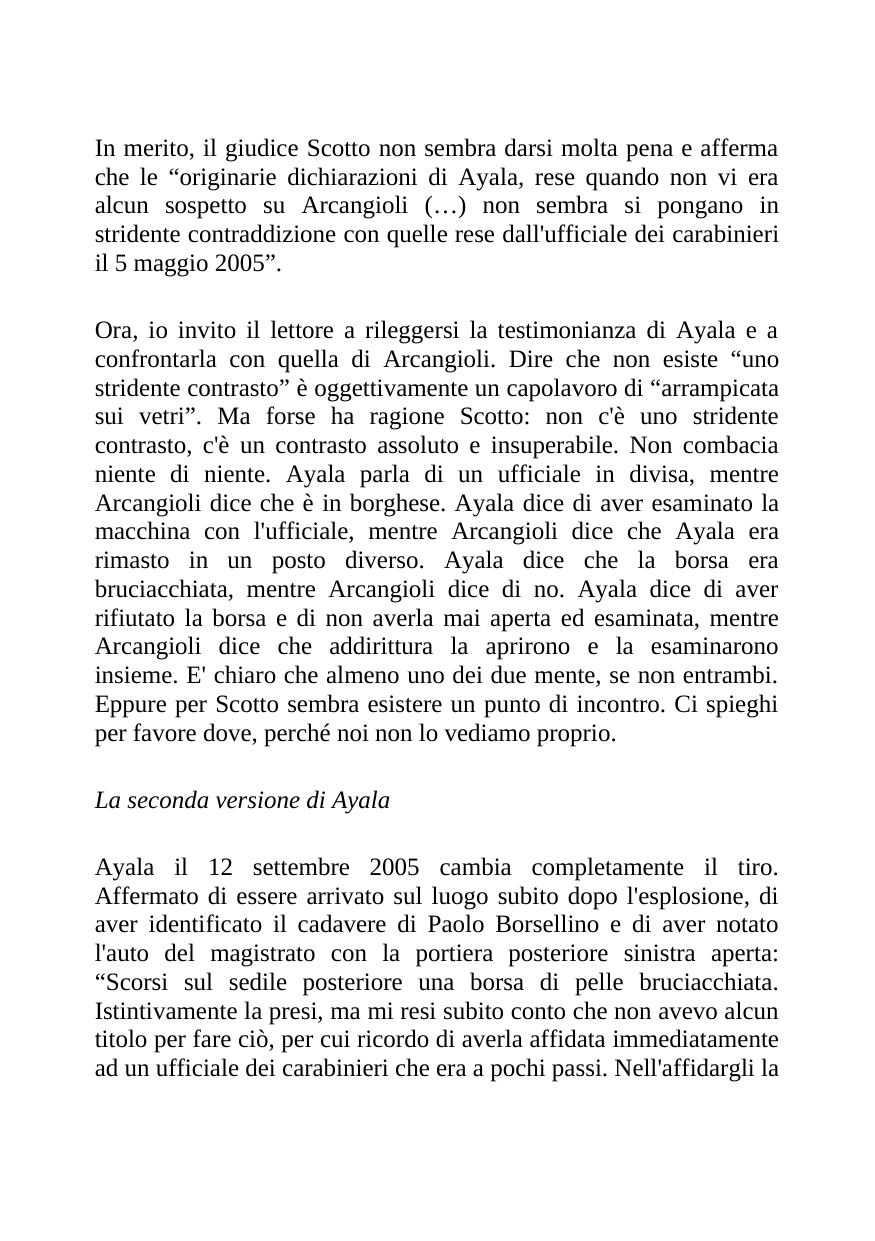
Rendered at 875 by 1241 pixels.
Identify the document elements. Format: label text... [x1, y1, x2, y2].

text La seconda versione di Ayala [94, 785, 779, 813]
text In merito, il giudice Scotto non sembra darsi molta pena e afferma che le “originarie dichiarazioni di Ayala, rese quando non vi era alcun sospetto su Arcangioli (…) non sembra si pongano in stridente contraddizione con quelle rese dall'ufficiale dei carabinieri il 5 maggio 2005”. [94, 133, 779, 277]
text Ora, io invito il lettore a rileggersi la testimonianza di Ayala e a confrontarla con quella di Arcangioli. Dire che non esiste “uno stridente contrasto” è oggettivamente un capolavoro di “arrampicata sui vetri”. Ma forse ha ragione Scotto: non c'è uno stridente contrasto, c'è un contrasto assoluto e insuperabile. Non combacia niente di niente. Ayala parla di un ufficiale in divisa, mentre Arcangioli dice che è in borghese. Ayala dice di aver esaminato la macchina con l'ufficiale, mentre Arcangioli dice che Ayala era rimasto in un posto diverso. Ayala dice che la borsa era bruciacchiata, mentre Arcangioli dice di no. Ayala dice di aver rifiutato la borsa e di non averla mai aperta ed esaminata, mentre Arcangioli dice che addirittura la aprirono e la esaminarono insieme. E' chiaro che almeno uno dei due mente, se non entrambi. Eppure per Scotto sembra esistere un punto di incontro. Ci spieghi per favore dove, perché noi non lo vediamo proprio. [94, 315, 779, 746]
text Ayala il 12 settembre 2005 cambia completamente il tiro. Affermato di essere arrivato sul luogo subito dopo l'esplosione, di aver identificato il cadavere di Paolo Borsellino e di aver notato l'auto del magistrato con la portiera posteriore sinistra aperta: “Scorsi sul sedile posteriore una borsa di pelle bruciacchiata. Istintivamente la presi, ma mi resi subito conto che non avevo alcun titolo per fare ciò, per cui ricordo di averla affidata immediatamente ad un ufficiale dei carabinieri che era a pochi passi. Nell'affidargli la [94, 852, 779, 1082]
